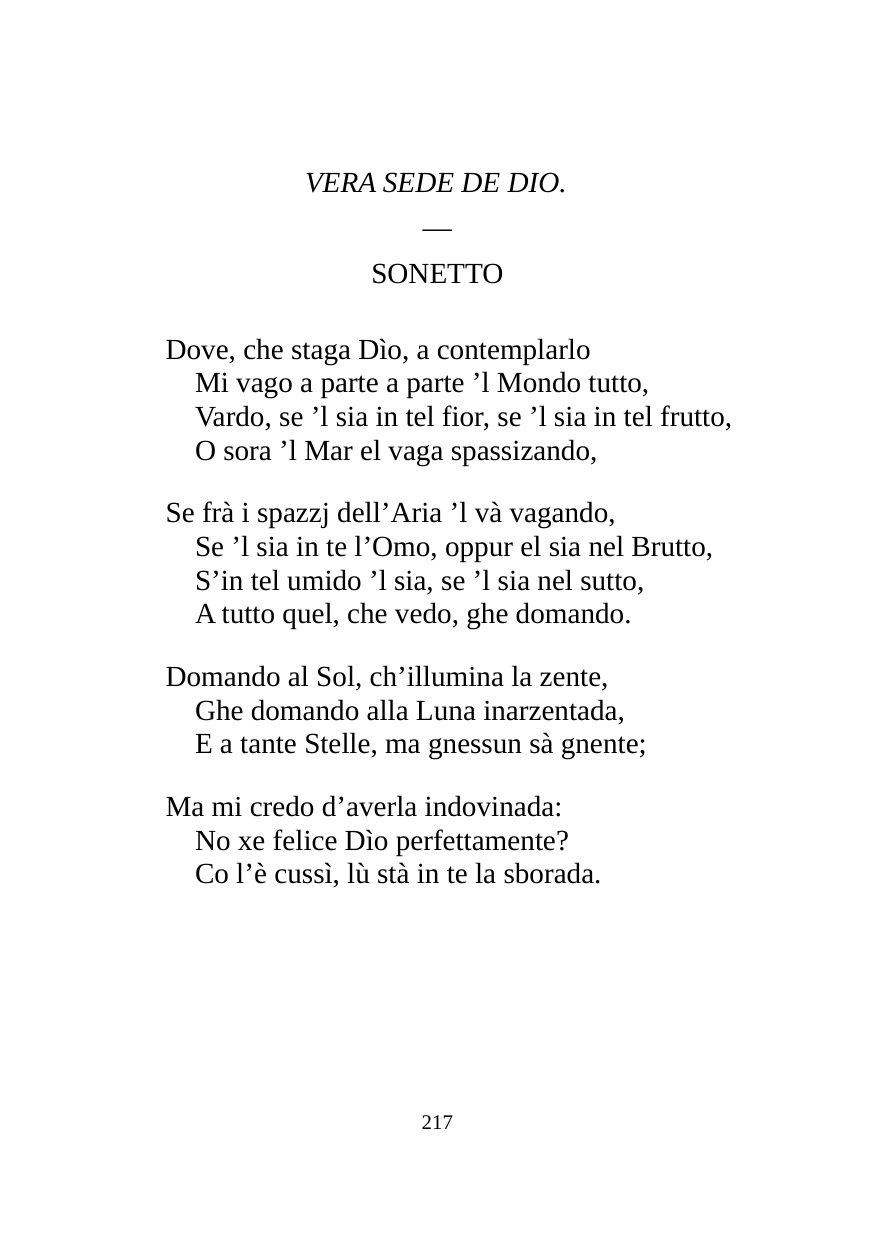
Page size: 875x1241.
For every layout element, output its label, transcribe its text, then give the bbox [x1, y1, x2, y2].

text — [106, 211, 768, 244]
text Dove, che staga Dìo, a contemplarlo Mi vago a parte a parte ’l Mondo tutto, Vardo, se ’l sia in tel fior, se ’l sia in tel frutto, O sora ’l Mar el vaga spassizando, [165, 332, 768, 466]
text Se frà i spazzj dell’Aria ’l và vagando, Se ’l sia in te l’Omo, oppur el sia nel Brutto, S’in tel umido ’l sia, se ’l sia nel sutto, A tutto quel, che vedo, ghe domando. [165, 496, 768, 630]
text SONETTO [106, 257, 768, 290]
subtitle VERA SEDE DE DIO. [106, 165, 768, 199]
text Domando al Sol, ch’illumina la zente, Ghe domando alla Luna inarzentada, E a tante Stelle, ma gnessun sà gnente; [165, 659, 768, 760]
text Ma mi credo d’averla indovinada: No xe felice Dìo perfettamente? Co l’è cussì, lù stà in te la sborada. [165, 789, 768, 890]
